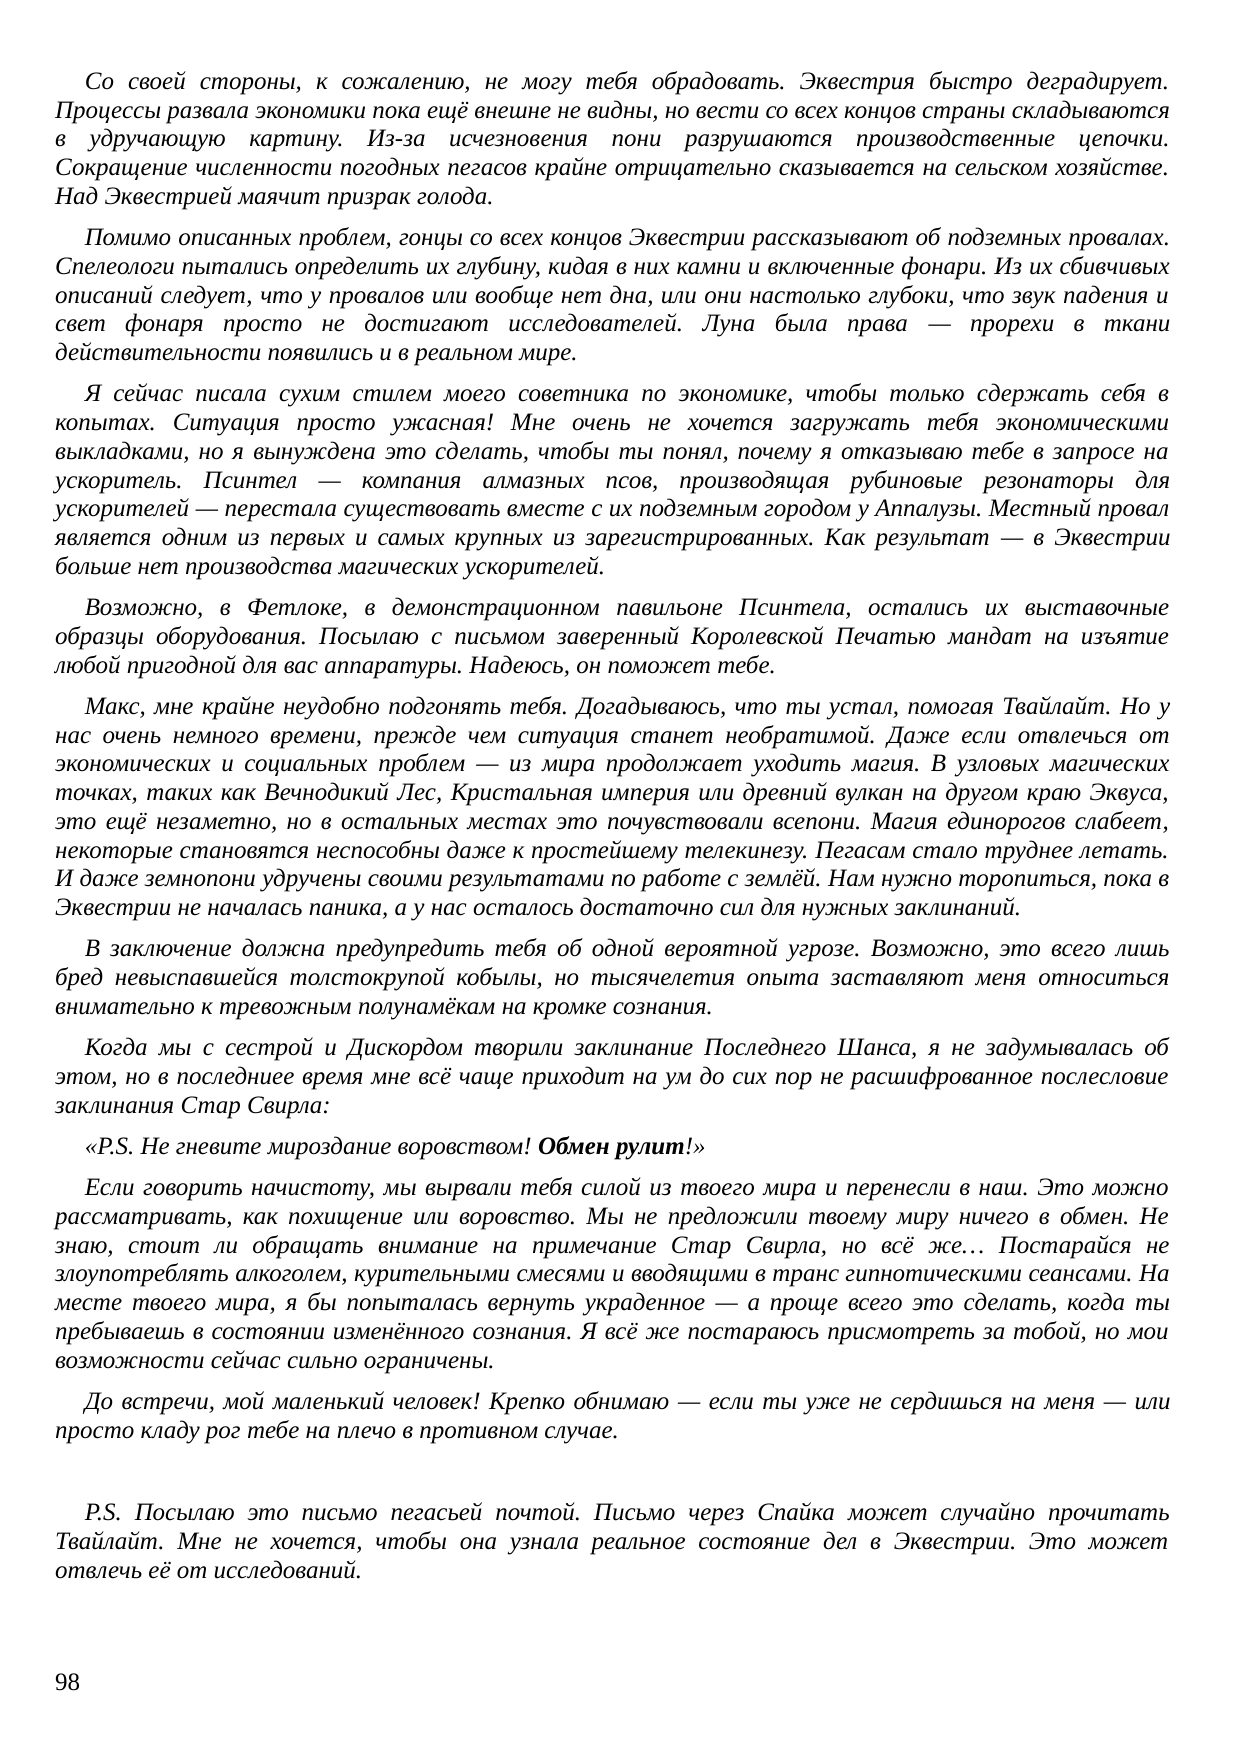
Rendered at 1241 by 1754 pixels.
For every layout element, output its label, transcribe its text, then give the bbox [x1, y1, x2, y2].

text В заключение должна предупредить тебя об одной вероятной угрозе. Возможно, это всего лишь бред невыспавшейся толстокрупой кобылы, но тысячелетия опыта заставляют меня относиться внимательно к тревожным полунамёкам на кромке сознания. [55, 933, 1173, 1020]
text Когда мы с сестрой и Дискордом творили заклинание Последнего Шанса, я не задумывалась об этом, но в последниее время мне всё чаще приходит на ум до сих пор не расшифрованное послесловие заклинания Стар Свирла: [55, 1032, 1173, 1118]
text Возможно, в Фетлоке, в демонстрационном павильоне Псинтела, остались их выставочные образцы оборудования. Посылаю с письмом заверенный Королевской Печатью мандат на изъятие любой пригодной для вас аппаратуры. Надеюсь, он поможет тебе. [55, 592, 1173, 678]
text Если говорить начистоту, мы вырвали тебя силой из твоего мира и перенесли в наш. Это можно рассматривать, как похищение или воровство. Мы не предложили твоему миру ничего в обмен. Не знаю, стоит ли обращать внимание на примечание Стар Свирла, но всё же… Постарайся не злоупотреблять алкоголем, курительными смесями и вводящими в транс гипнотическими сеансами. На месте твоего мира, я бы попыталась вернуть украденное — а проще всего это сделать, когда ты пребываешь в состоянии изменённого сознания. Я всё же постараюсь присмотреть за тобой, но мои возможности сейчас сильно ограничены. [55, 1172, 1173, 1373]
text Помимо описанных проблем, гонцы со всех концов Эквестрии рассказывают об подземных провалах. Спелеологи пытались определить их глубину, кидая в них камни и включенные фонари. Из их сбивчивых описаний следует, что у провалов или вообще нет дна, или они настолько глубоки, что звук падения и свет фонаря просто не достигают исследователей. Луна была права — прорехи в ткани действительности появились и в реальном мире. [55, 222, 1173, 366]
text P.S. Посылаю это письмо пегасьей почтой. Письмо через Спайка может случайно прочитать Твайлайт. Мне не хочется, чтобы она узнала реальное состояние дел в Эквестрии. Это может отвлечь её от исследований. [55, 1497, 1173, 1583]
text Макс, мне крайне неудобно подгонять тебя. Догадываюсь, что ты устал, помогая Твайлайт. Но у нас очень немного времени, прежде чем ситуация станет необратимой. Даже если отвлечься от экономических и социальных проблем — из мира продолжает уходить магия. В узловых магических точках, таких как Вечнодикий Лес, Кристальная империя или древний вулкан на другом краю Эквуса, это ещё незаметно, но в остальных местах это почувствовали всепони. Магия единорогов слабеет, некоторые становятся неспособны даже к простейшему телекинезу. Пегасам стало труднее летать. И даже земнопони удручены своими результатами по работе с землёй. Нам нужно торопиться, пока в Эквестрии не началась паника, а у нас осталось достаточно сил для нужных заклинаний. [55, 691, 1173, 921]
text «P.S. Не гневите мироздание воровством! Обмен рулит!» [55, 1131, 1173, 1160]
text Со своей стороны, к сожалению, не могу тебя обрадовать. Эквестрия быстро деградирует. Процессы развала экономики пока ещё внешне не видны, но вести со всех концов страны складываются в удручающую картину. Из-за исчезновения пони разрушаются производственные цепочки. Сокращение численности погодных пегасов крайне отрицательно сказывается на сельском хозяйстве. Над Эквестрией маячит призрак голода. [55, 66, 1173, 210]
text До встречи, мой маленький человек! Крепко обнимаю — если ты уже не сердишься на меня — или просто кладу рог тебе на плечо в противном случае. [55, 1386, 1173, 1443]
text Я сейчас писала сухим стилем моего советника по экономике, чтобы только сдержать себя в копытах. Ситуация просто ужасная! Мне очень не хочется загружать тебя экономическими выкладками, но я вынуждена это сделать, чтобы ты понял, почему я отказываю тебе в запросе на ускоритель. Псинтел — компания алмазных псов, производящая рубиновые резонаторы для ускорителей — перестала существовать вместе с их подземным городом у Аппалузы. Местный провал является одним из первых и самых крупных из зарегистрированных. Как результат — в Эквестрии больше нет производства магических ускорителей. [55, 378, 1173, 580]
